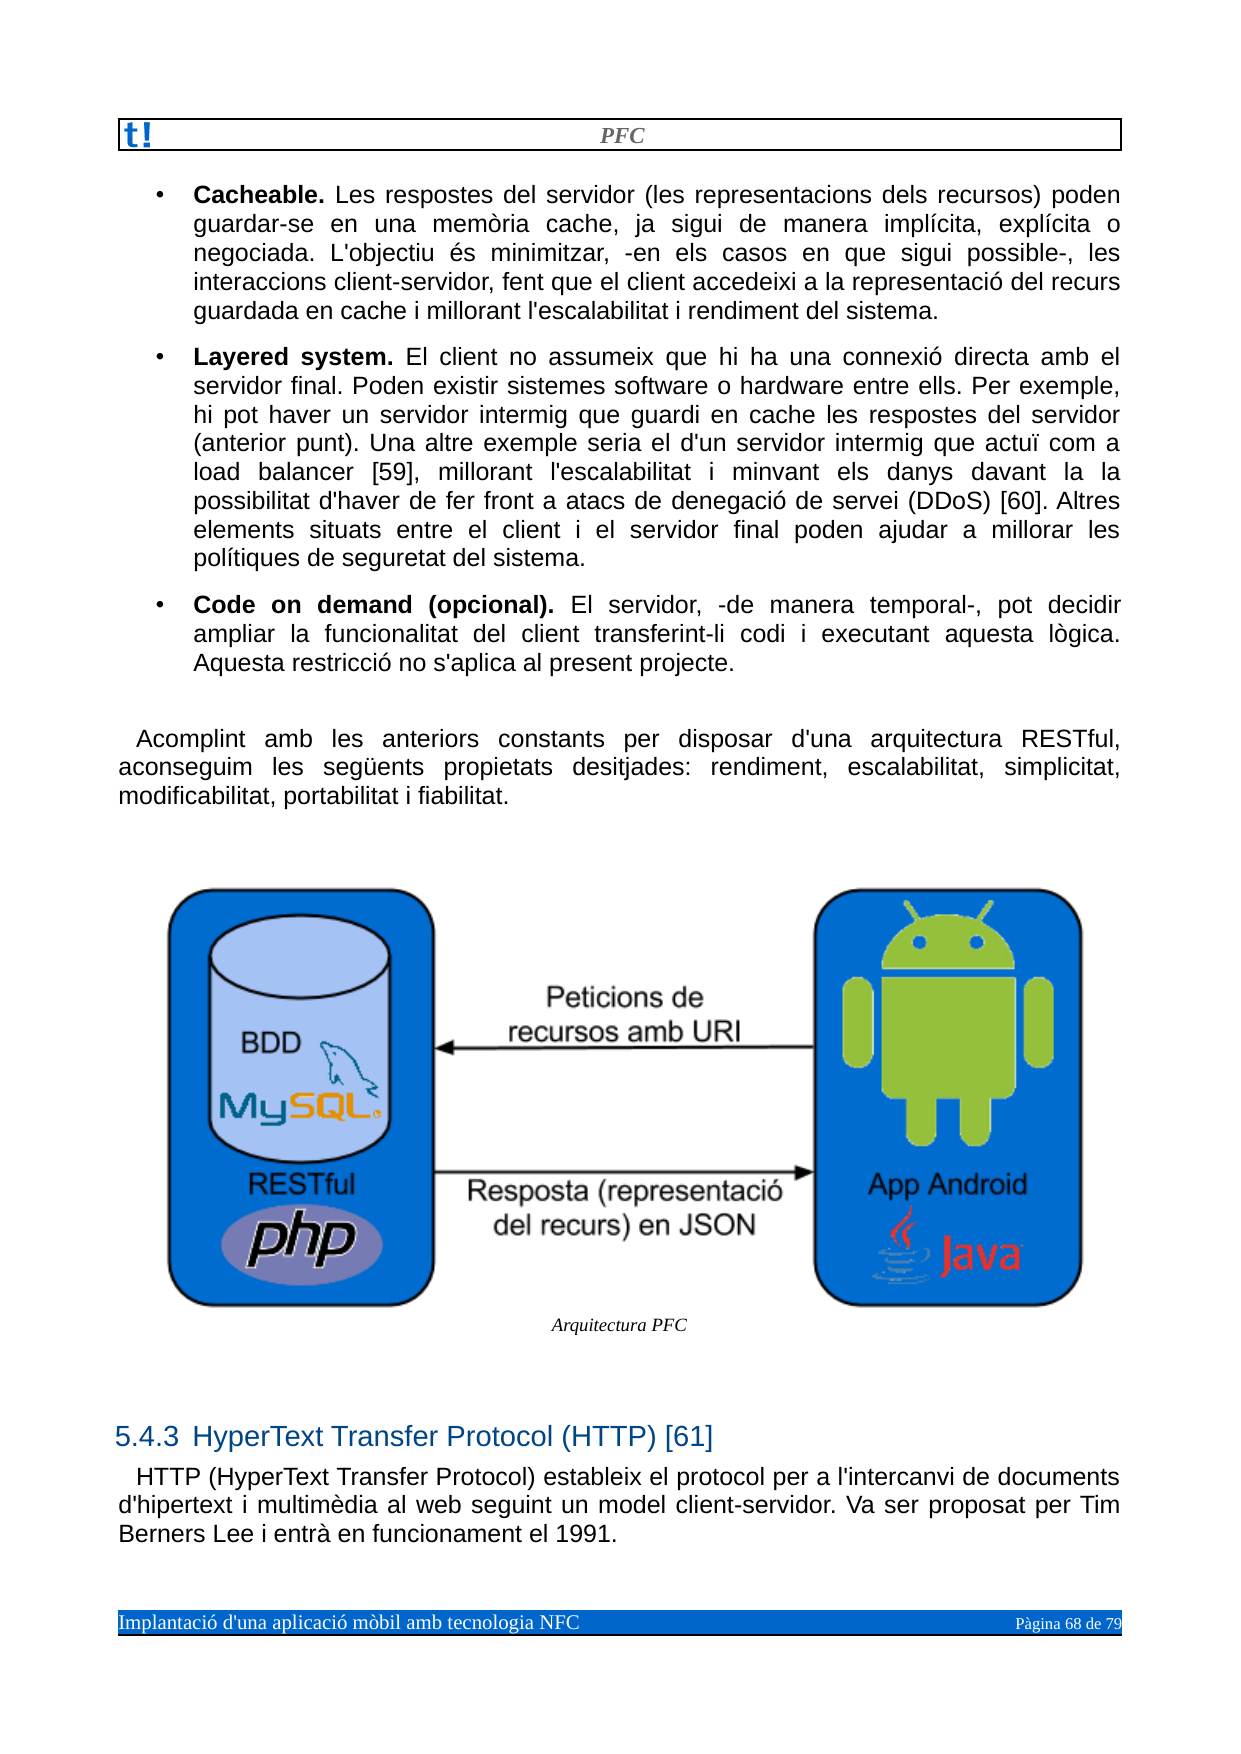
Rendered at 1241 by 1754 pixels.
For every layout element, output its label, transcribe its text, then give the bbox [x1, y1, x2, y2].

text Acomplint amb les anteriors constants per disposar d'una arquitectura RESTful, aconseguim les següents propietats desitjades: rendiment, escalabilitat, simplicitat, modificabilitat, portabilitat i fiabilitat. [118, 724, 1122, 810]
text Arquitectura PFC [137, 1314, 1104, 1335]
picture [123, 121, 151, 148]
picture [136, 877, 1104, 1314]
list Cacheable. Les respostes del servidor (les representacions dels recursos) poden guardar-se en una memòria cache, ja sigui de manera implícita, explícita o negociada. L'objectiu és minimitzar, -en els casos en que sigui possible-, les interaccions client-servidor, fent que el client accedeixi a la representació del recurs guardada en cache i millorant l'escalabilitat i rendiment del sistema. [156, 181, 1122, 324]
text HTTP (HyperText Transfer Protocol) estableix el protocol per a l'intercanvi de documents d'hipertext i multimèdia al web seguint un model client-servidor. Va ser proposat per Tim Berners Lee i entrà en funcionament el 1991. [118, 1462, 1122, 1548]
list Layered system. El client no assumeix que hi ha una connexió directa amb el servidor final. Poden existir sistemes software o hardware entre ells. Per exemple, hi pot haver un servidor intermig que guardi en cache les respostes del servidor (anterior punt). Una altre exemple seria el d'un servidor intermig que actuï com a load balancer [59], millorant l'escalabilitat i minvant els danys davant la la possibilitat d'haver de fer front a atacs de denegació de servei (DDoS) [60]. Altres elements situats entre el client i el servidor final poden ajudar a millorar les polítiques de seguretat del sistema. [156, 342, 1122, 572]
list Code on demand (opcional). El servidor, -de manera temporal-, pot decidir ampliar la funcionalitat del client transferint-li codi i executant aquesta lògica. Aquesta restricció no s'aplica al present projecte. [156, 590, 1122, 676]
subtitle HyperText Transfer Protocol (HTTP) [61] [106, 1419, 1122, 1453]
